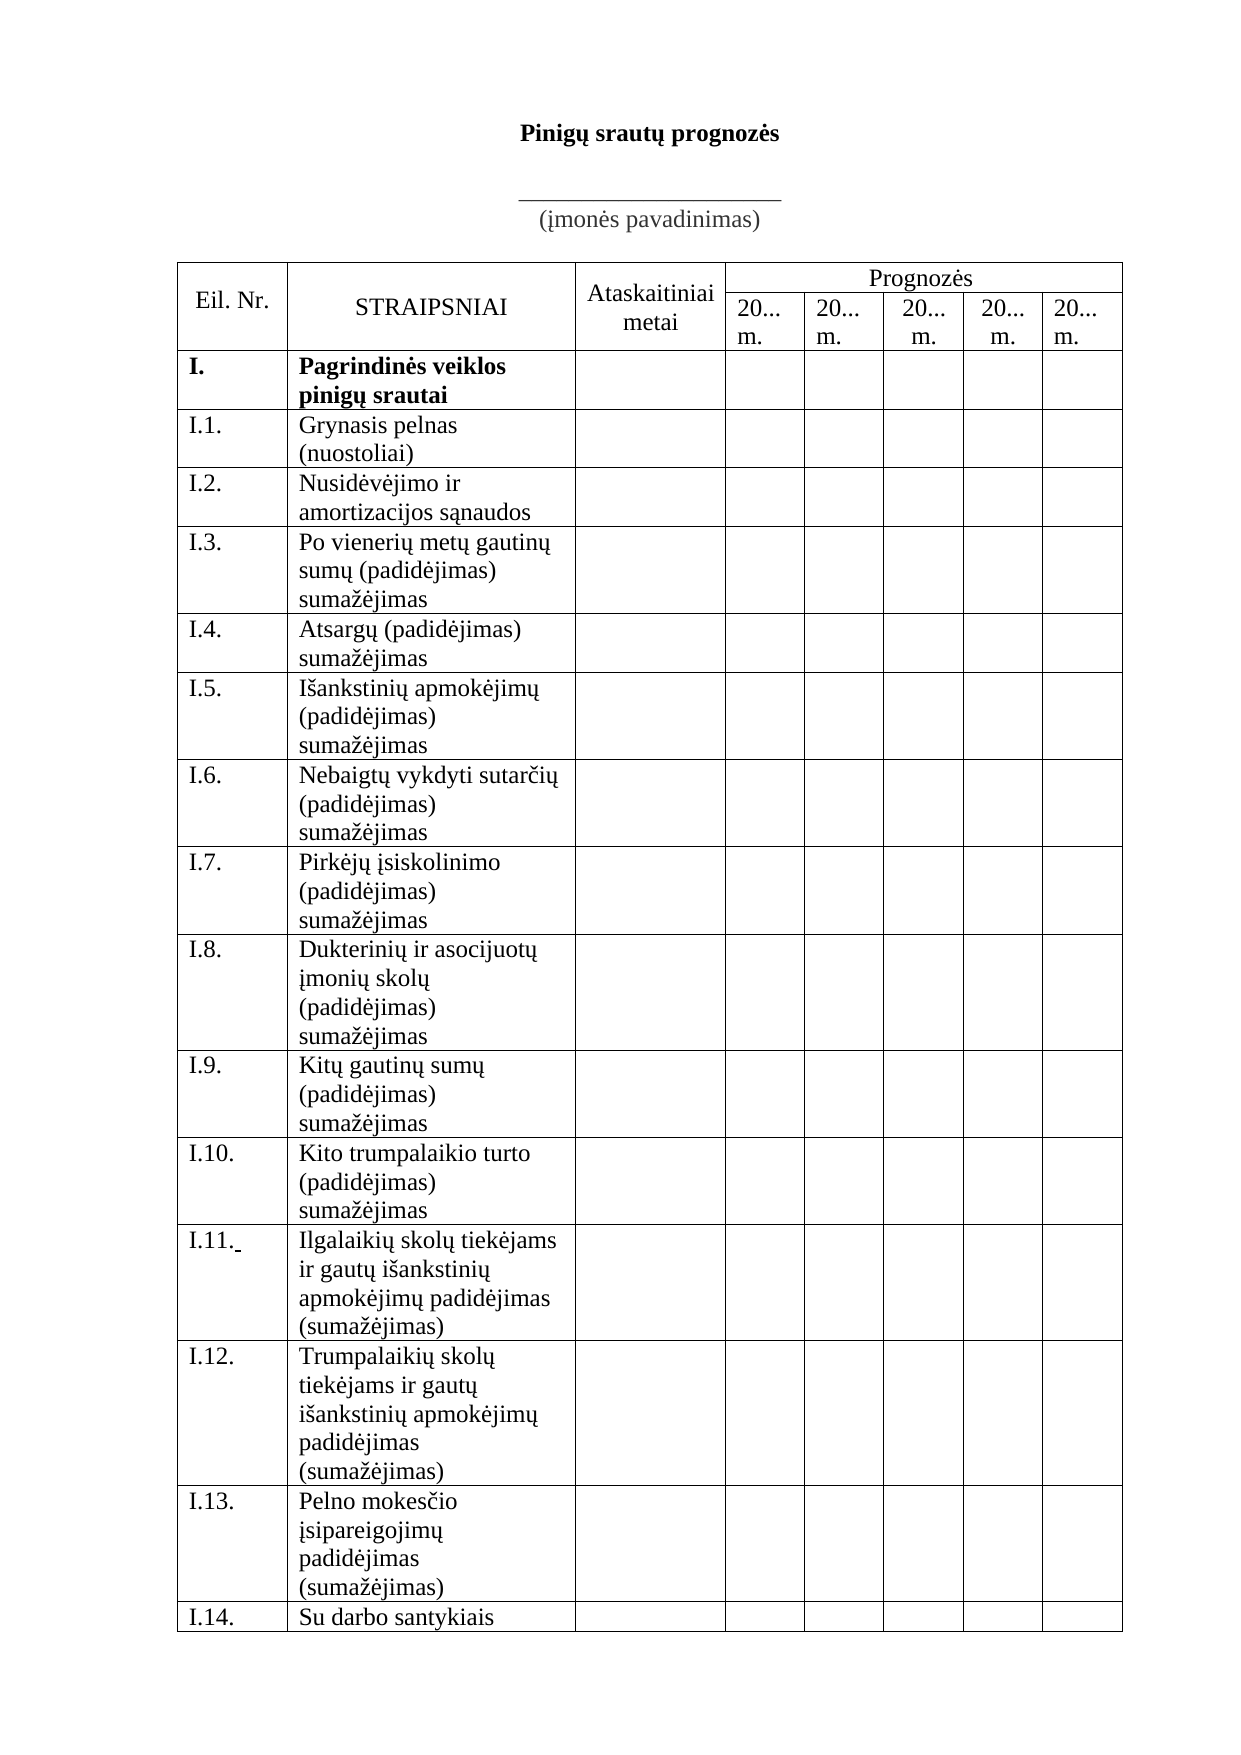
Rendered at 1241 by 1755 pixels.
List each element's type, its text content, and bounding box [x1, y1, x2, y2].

table_cell [576, 1602, 725, 1631]
table_cell [884, 410, 963, 467]
table_cell [1043, 1225, 1122, 1340]
table_cell [1043, 410, 1122, 467]
table_cell [964, 1341, 1042, 1485]
table_cell [1043, 1486, 1122, 1601]
table_cell [576, 1051, 725, 1137]
table_cell [576, 410, 725, 467]
table_cell [805, 1225, 883, 1340]
table_cell [1043, 1138, 1122, 1224]
table_cell [964, 935, 1042, 1049]
table_cell Kitų gautinų sumų (padidėjimas) sumažėjimas [288, 1051, 575, 1137]
table_cell 20... m. [1043, 293, 1122, 350]
table_cell [805, 1486, 883, 1601]
table_cell I.3. [178, 527, 287, 613]
table_cell [726, 1486, 804, 1601]
table_cell [884, 673, 963, 759]
table_cell Grynasis pelnas (nuostoliai) [288, 410, 575, 467]
table_cell Pagrindinės veiklos pinigų srautai [288, 351, 575, 409]
table_cell [884, 1486, 963, 1601]
table_cell [964, 1051, 1042, 1137]
table_cell I.2. [178, 468, 287, 526]
table_cell [805, 1602, 883, 1631]
table_cell Nusidėvėjimo ir amortizacijos sąnaudos [288, 468, 575, 526]
table_cell I.10. [178, 1138, 287, 1224]
table_cell [884, 760, 963, 846]
table_cell [964, 1486, 1042, 1601]
table_cell [1043, 1051, 1122, 1137]
table_cell [805, 760, 883, 846]
text Pinigų srautų prognozės [177, 118, 1122, 147]
table_cell [884, 1341, 963, 1485]
table_cell [576, 673, 725, 759]
table_cell [1043, 1341, 1122, 1485]
table_cell [964, 410, 1042, 467]
table_cell [1043, 673, 1122, 759]
table_cell [726, 614, 804, 672]
table_cell [805, 1341, 883, 1485]
table_cell [964, 1602, 1042, 1631]
table_cell I.8. [178, 935, 287, 1049]
table_cell [805, 410, 883, 467]
table_cell [884, 1051, 963, 1137]
table_cell Po vienerių metų gautinų sumų (padidėjimas) sumažėjimas [288, 527, 575, 613]
table_cell [964, 614, 1042, 672]
table_cell [805, 673, 883, 759]
table_cell [576, 760, 725, 846]
table_header Ataskaitiniai metai [576, 263, 725, 350]
table_cell [726, 760, 804, 846]
table_cell Pirkėjų įsiskolinimo (padidėjimas) sumažėjimas [288, 847, 575, 933]
table_cell Pelno mokesčio įsipareigojimų padidėjimas (sumažėjimas) [288, 1486, 575, 1601]
table_header Eil. Nr. [178, 263, 287, 350]
table_cell [726, 673, 804, 759]
table_cell I.1. [178, 410, 287, 467]
table_cell I.14. [178, 1602, 287, 1631]
table_cell [964, 1225, 1042, 1340]
table_cell [576, 527, 725, 613]
table_cell [805, 351, 883, 409]
table_cell [576, 847, 725, 933]
table_cell 20... m. [964, 293, 1042, 350]
table_cell Trumpalaikių skolų tiekėjams ir gautų išankstinių apmokėjimų padidėjimas (sumažėjimas) [288, 1341, 575, 1485]
table_cell I.12. [178, 1341, 287, 1485]
table_cell [1043, 1602, 1122, 1631]
table_cell [805, 1051, 883, 1137]
table_cell [726, 1051, 804, 1137]
table_cell I.11. [178, 1225, 287, 1340]
table_cell [726, 1225, 804, 1340]
table_cell I. [178, 351, 287, 409]
table_cell I.4. [178, 614, 287, 672]
table_cell [1043, 351, 1122, 409]
table_cell [805, 935, 883, 1049]
table_cell Ilgalaikių skolų tiekėjams ir gautų išankstinių apmokėjimų padidėjimas (sumažėjimas) [288, 1225, 575, 1340]
table_cell [964, 847, 1042, 933]
table_cell [726, 351, 804, 409]
table_cell [576, 935, 725, 1049]
table_cell 20... m. [884, 293, 963, 350]
table_cell [726, 527, 804, 613]
table_cell [576, 614, 725, 672]
table_cell [884, 847, 963, 933]
table_cell [964, 673, 1042, 759]
table_cell [805, 527, 883, 613]
table_cell I.5. [178, 673, 287, 759]
table_cell Atsargų (padidėjimas) sumažėjimas [288, 614, 575, 672]
table_cell I.13. [178, 1486, 287, 1601]
table_cell [1043, 468, 1122, 526]
table_cell 20... m. [805, 293, 883, 350]
table_cell [884, 1602, 963, 1631]
table_cell I.6. [178, 760, 287, 846]
table_cell 20... m. [726, 293, 804, 350]
table_cell [1043, 614, 1122, 672]
text _____________________ [177, 176, 1122, 204]
table_cell [884, 614, 963, 672]
table_cell [576, 1486, 725, 1601]
table_cell [805, 614, 883, 672]
table_cell [805, 468, 883, 526]
table_cell [726, 935, 804, 1049]
text (įmonės pavadinimas) [177, 204, 1122, 233]
table_cell [576, 1341, 725, 1485]
table_cell [964, 760, 1042, 846]
table_cell I.7. [178, 847, 287, 933]
table_cell [576, 468, 725, 526]
table_cell Nebaigtų vykdyti sutarčių (padidėjimas) sumažėjimas [288, 760, 575, 846]
table_cell [576, 1138, 725, 1224]
table_cell Su darbo santykiais [288, 1602, 575, 1631]
table_cell [1043, 935, 1122, 1049]
table_cell [884, 1225, 963, 1340]
table_cell [726, 1341, 804, 1485]
table_cell [884, 468, 963, 526]
table_cell [1043, 760, 1122, 846]
table_cell [726, 410, 804, 467]
table_cell [726, 847, 804, 933]
table_cell [805, 1138, 883, 1224]
table_cell [884, 935, 963, 1049]
table_cell [964, 1138, 1042, 1224]
table_cell [576, 1225, 725, 1340]
table_cell [884, 527, 963, 613]
table_cell [964, 527, 1042, 613]
table_cell [964, 468, 1042, 526]
table_cell [805, 847, 883, 933]
table_cell [576, 351, 725, 409]
table_cell I.9. [178, 1051, 287, 1137]
table_cell [1043, 527, 1122, 613]
table_cell Kito trumpalaikio turto (padidėjimas) sumažėjimas [288, 1138, 575, 1224]
table_cell [884, 1138, 963, 1224]
table_header STRAIPSNIAI [288, 263, 575, 350]
table_cell [726, 1602, 804, 1631]
table_cell [726, 468, 804, 526]
table_cell [964, 351, 1042, 409]
table_header Prognozės [726, 263, 1122, 292]
table_cell Išankstinių apmokėjimų (padidėjimas) sumažėjimas [288, 673, 575, 759]
table_cell Dukterinių ir asocijuotų įmonių skolų (padidėjimas) sumažėjimas [288, 935, 575, 1049]
table_cell [726, 1138, 804, 1224]
table_cell [884, 351, 963, 409]
table_cell [1043, 847, 1122, 933]
